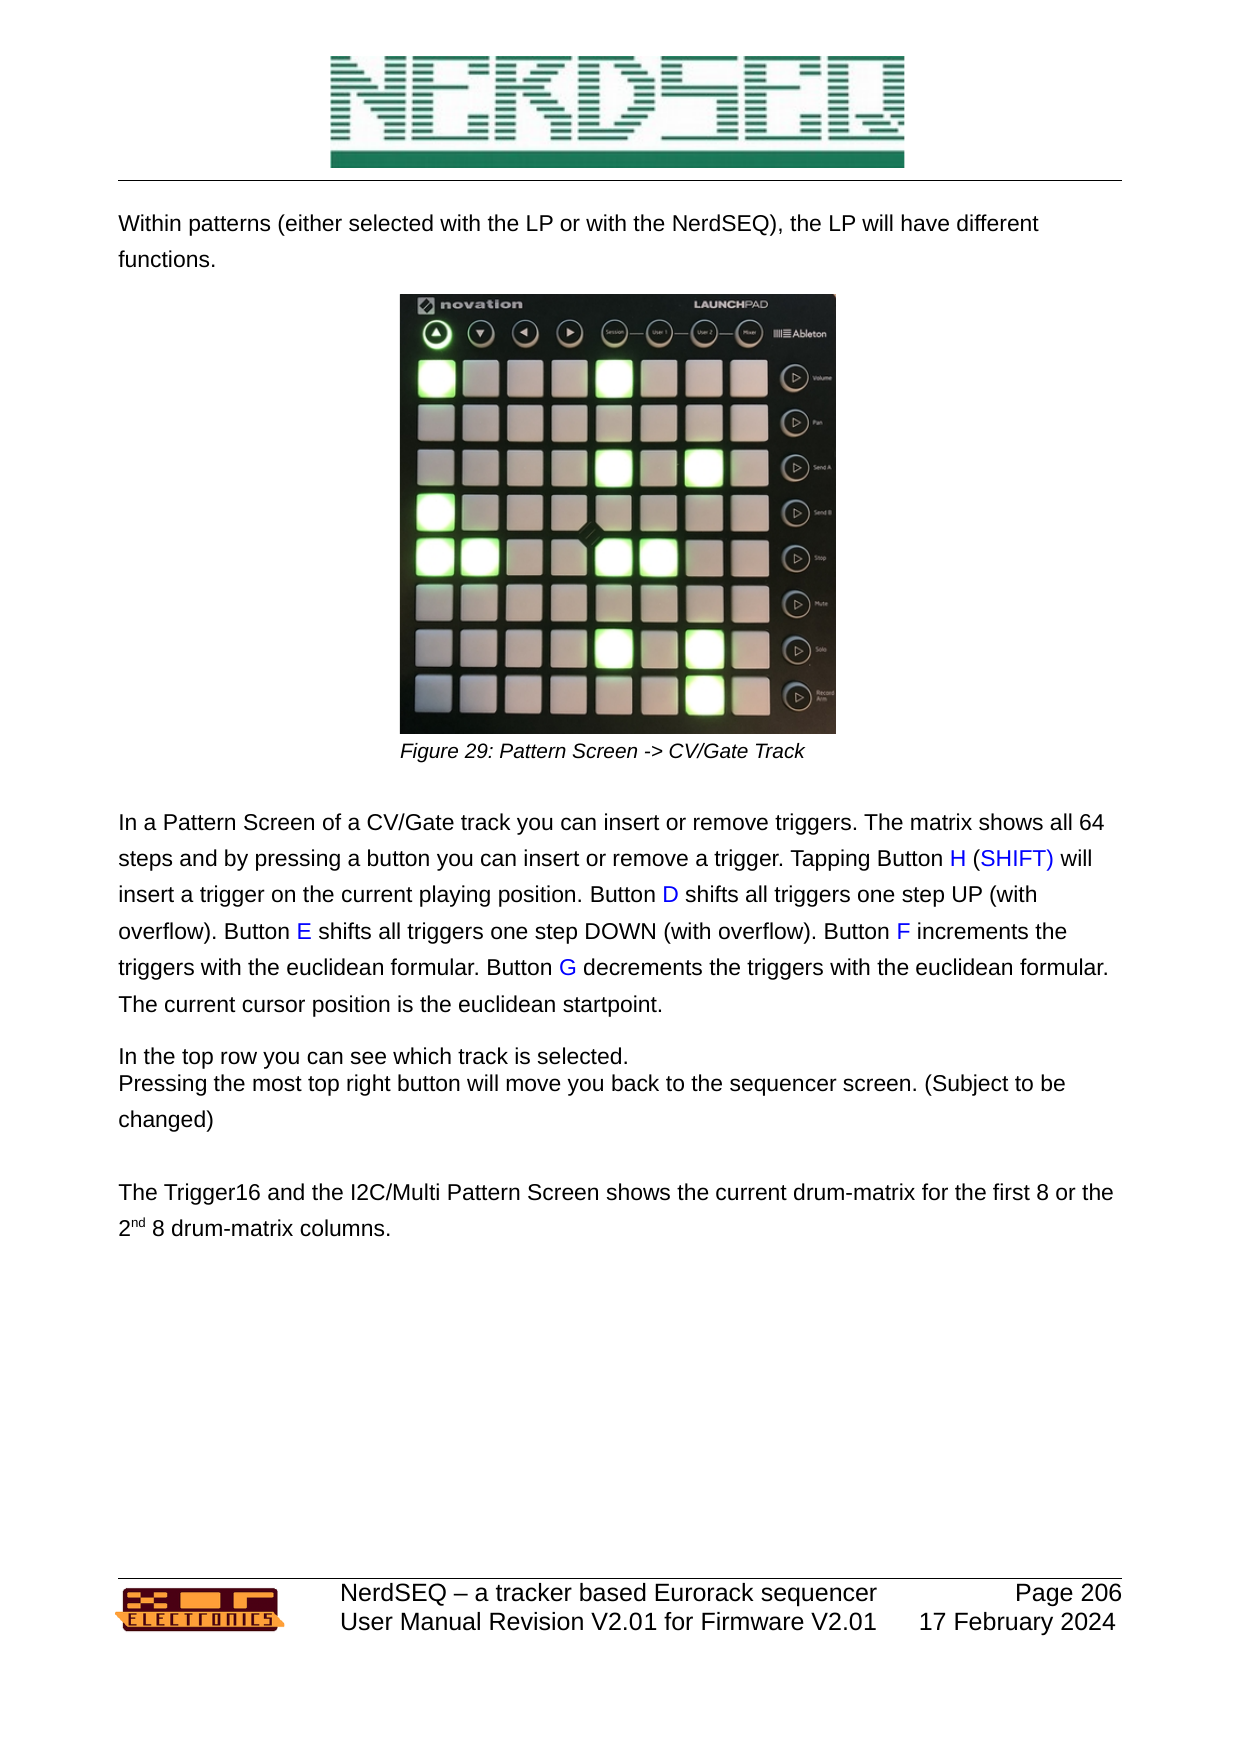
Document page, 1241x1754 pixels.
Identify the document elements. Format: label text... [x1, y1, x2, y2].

text Figure 29: Pattern Screen -> CV/Gate Track [400, 736, 840, 762]
text Within patterns (either selected with the LP or with the NerdSEQ), the LP will have different functions. [118, 209, 1122, 272]
text Pressing the most top right button will move you back to the sequencer screen. (Subject to be changed) [118, 1069, 1122, 1132]
picture [115, 1584, 285, 1634]
picture [330, 56, 905, 168]
text The current cursor position is the euclidean startpoint. In the top row you can see which track is selected. [118, 991, 1122, 1069]
text The Trigger16 and the I2C/Multi Pattern Screen shows the current drum-matrix for the first 8 or the 2nd 8 drum-matrix columns. [118, 1179, 1122, 1241]
text In a Pattern Screen of a CV/Gate track you can insert or remove triggers. The matrix shows all 64 steps and by pressing a button you can insert or remove a trigger. Tapping Button H (SHIFT) will insert a trigger on the current playing position. Button D shifts all triggers one step UP (with overflow). Button E shifts all triggers one step DOWN (with overflow). Button F increments the triggers with the euclidean formular. Button G decrements the triggers with the euclidean formular. [118, 809, 1122, 981]
picture [399, 294, 836, 734]
